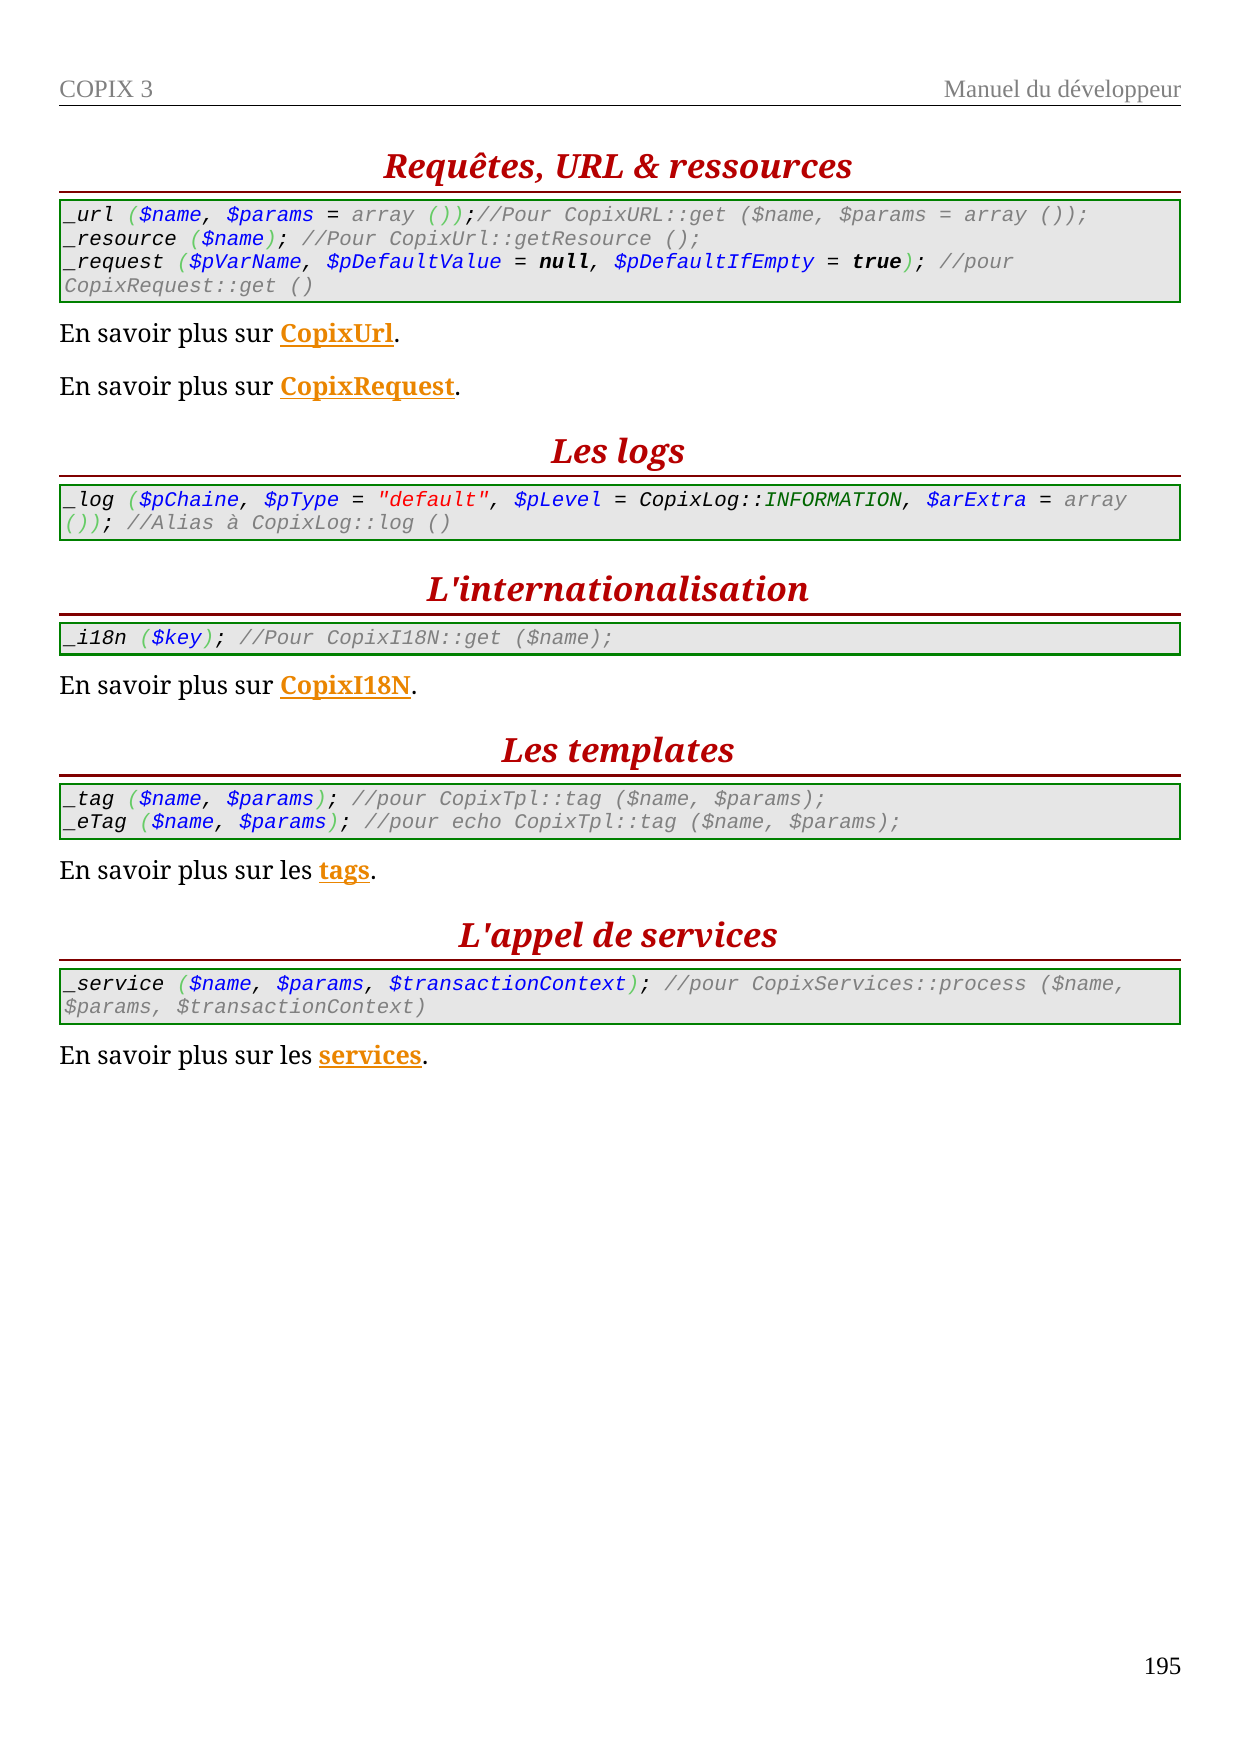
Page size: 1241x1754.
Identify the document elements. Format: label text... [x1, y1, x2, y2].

text En savoir plus sur les services. [59, 1037, 1181, 1071]
text En savoir plus sur CopixRequest. [59, 369, 1181, 403]
text _i18n ($key); //Pour CopixI18N::get ($name); [61, 624, 1179, 653]
text _log ($pChaine, $pType = "default", $pLevel = CopixLog::INFORMATION, $arExtra = array ()); //Alias à CopixLog::log () [61, 486, 1179, 539]
text _tag ($name, $params); //pour CopixTpl::tag ($name, $params); [61, 785, 1179, 807]
text _request ($pVarName, $pDefaultValue = null, $pDefaultIfEmpty = true); //pour CopixRequest::get () [61, 246, 1179, 301]
text _url ($name, $params = array ());//Pour CopixURL::get ($name, $params = array ()); _resource ($name); //Pour CopixUrl::getResource (); [61, 201, 1179, 246]
text En savoir plus sur CopixUrl. [59, 316, 1181, 350]
text En savoir plus sur les tags. [59, 853, 1181, 887]
subtitle L'internationalisation [59, 566, 1181, 613]
text _eTag ($name, $params); //pour echo CopixTpl::tag ($name, $params); [61, 807, 1179, 838]
text En savoir plus sur CopixI18N. [59, 668, 1181, 702]
subtitle Les logs [59, 428, 1181, 475]
subtitle L'appel de services [59, 912, 1181, 959]
subtitle Requêtes, URL & ressources [59, 143, 1181, 191]
subtitle Les templates [59, 727, 1181, 774]
text _service ($name, $params, $transactionContext); //pour CopixServices::process ($name, $params, $transactionContext) [61, 970, 1179, 1023]
